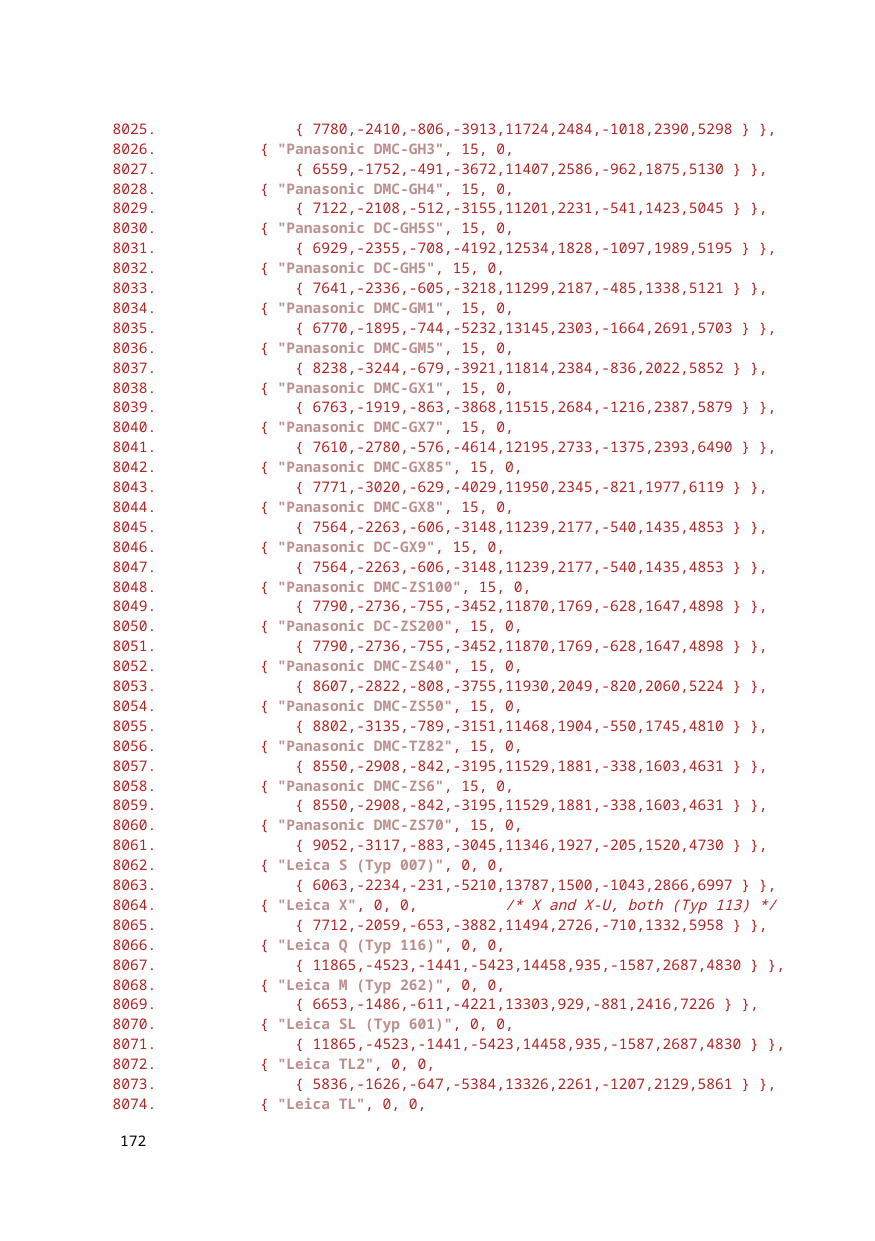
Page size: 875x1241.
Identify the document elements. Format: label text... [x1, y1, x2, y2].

list { 5836,-1626,-647,-5384,13326,2261,-1207,2129,5861 } }, [112, 1074, 799, 1094]
list { "Leica X", 0, 0, /* X and X-U, both (Typ 113) */ [112, 895, 799, 914]
list { "Panasonic DMC-GH4", 15, 0, [112, 178, 799, 198]
list { 7790,-2736,-755,-3452,11870,1769,-628,1647,4898 } }, [112, 636, 799, 656]
list { 11865,-4523,-1441,-5423,14458,935,-1587,2687,4830 } }, [112, 954, 799, 974]
list { 6653,-1486,-611,-4221,13303,929,-881,2416,7226 } }, [112, 994, 799, 1014]
list { 9052,-3117,-883,-3045,11346,1927,-205,1520,4730 } }, [112, 835, 799, 855]
list { "Panasonic DMC-GM5", 15, 0, [112, 338, 799, 357]
list { "Panasonic DMC-GX7", 15, 0, [112, 417, 799, 437]
list { "Panasonic DC-GH5", 15, 0, [112, 258, 799, 278]
list { "Leica S (Typ 007)", 0, 0, [112, 855, 799, 875]
list { 8238,-3244,-679,-3921,11814,2384,-836,2022,5852 } }, [112, 357, 799, 377]
list { "Panasonic DMC-GH3", 15, 0, [112, 139, 799, 158]
list { "Panasonic DMC-GM1", 15, 0, [112, 298, 799, 318]
list { 7564,-2263,-606,-3148,11239,2177,-540,1435,4853 } }, [112, 556, 799, 576]
list { "Panasonic DMC-ZS40", 15, 0, [112, 656, 799, 676]
list { 8550,-2908,-842,-3195,11529,1881,-338,1603,4631 } }, [112, 795, 799, 815]
list { 6929,-2355,-708,-4192,12534,1828,-1097,1989,5195 } }, [112, 238, 799, 258]
list { 6063,-2234,-231,-5210,13787,1500,-1043,2866,6997 } }, [112, 875, 799, 895]
list { "Panasonic DC-GH5S", 15, 0, [112, 218, 799, 238]
list { "Panasonic DMC-ZS100", 15, 0, [112, 576, 799, 596]
list { "Panasonic DMC-GX85", 15, 0, [112, 457, 799, 477]
list { "Panasonic DMC-TZ82", 15, 0, [112, 736, 799, 755]
list { 7564,-2263,-606,-3148,11239,2177,-540,1435,4853 } }, [112, 517, 799, 537]
list { "Panasonic DC-GX9", 15, 0, [112, 537, 799, 556]
list { 7641,-2336,-605,-3218,11299,2187,-485,1338,5121 } }, [112, 278, 799, 298]
list { "Panasonic DMC-GX8", 15, 0, [112, 497, 799, 517]
list { "Leica SL (Typ 601)", 0, 0, [112, 1014, 799, 1034]
list { 11865,-4523,-1441,-5423,14458,935,-1587,2687,4830 } }, [112, 1034, 799, 1054]
list { 6770,-1895,-744,-5232,13145,2303,-1664,2691,5703 } }, [112, 318, 799, 338]
list { 6559,-1752,-491,-3672,11407,2586,-962,1875,5130 } }, [112, 158, 799, 178]
list { "Panasonic DC-ZS200", 15, 0, [112, 616, 799, 636]
list { 6763,-1919,-863,-3868,11515,2684,-1216,2387,5879 } }, [112, 397, 799, 417]
list { "Leica TL2", 0, 0, [112, 1054, 799, 1074]
list { 8802,-3135,-789,-3151,11468,1904,-550,1745,4810 } }, [112, 716, 799, 736]
list { 7771,-3020,-629,-4029,11950,2345,-821,1977,6119 } }, [112, 477, 799, 497]
list { "Leica M (Typ 262)", 0, 0, [112, 974, 799, 994]
list { 7122,-2108,-512,-3155,11201,2231,-541,1423,5045 } }, [112, 198, 799, 218]
list { "Leica TL", 0, 0, [112, 1094, 799, 1113]
list { "Panasonic DMC-ZS50", 15, 0, [112, 696, 799, 716]
list { "Panasonic DMC-ZS70", 15, 0, [112, 815, 799, 835]
list { 7780,-2410,-806,-3913,11724,2484,-1018,2390,5298 } }, [112, 119, 799, 139]
list { "Panasonic DMC-ZS6", 15, 0, [112, 775, 799, 795]
list { 7712,-2059,-653,-3882,11494,2726,-710,1332,5958 } }, [112, 914, 799, 934]
list { 7790,-2736,-755,-3452,11870,1769,-628,1647,4898 } }, [112, 596, 799, 616]
list { 8550,-2908,-842,-3195,11529,1881,-338,1603,4631 } }, [112, 755, 799, 775]
list { 8607,-2822,-808,-3755,11930,2049,-820,2060,5224 } }, [112, 676, 799, 696]
list { 7610,-2780,-576,-4614,12195,2733,-1375,2393,6490 } }, [112, 437, 799, 457]
list { "Panasonic DMC-GX1", 15, 0, [112, 377, 799, 397]
list { "Leica Q (Typ 116)", 0, 0, [112, 934, 799, 954]
